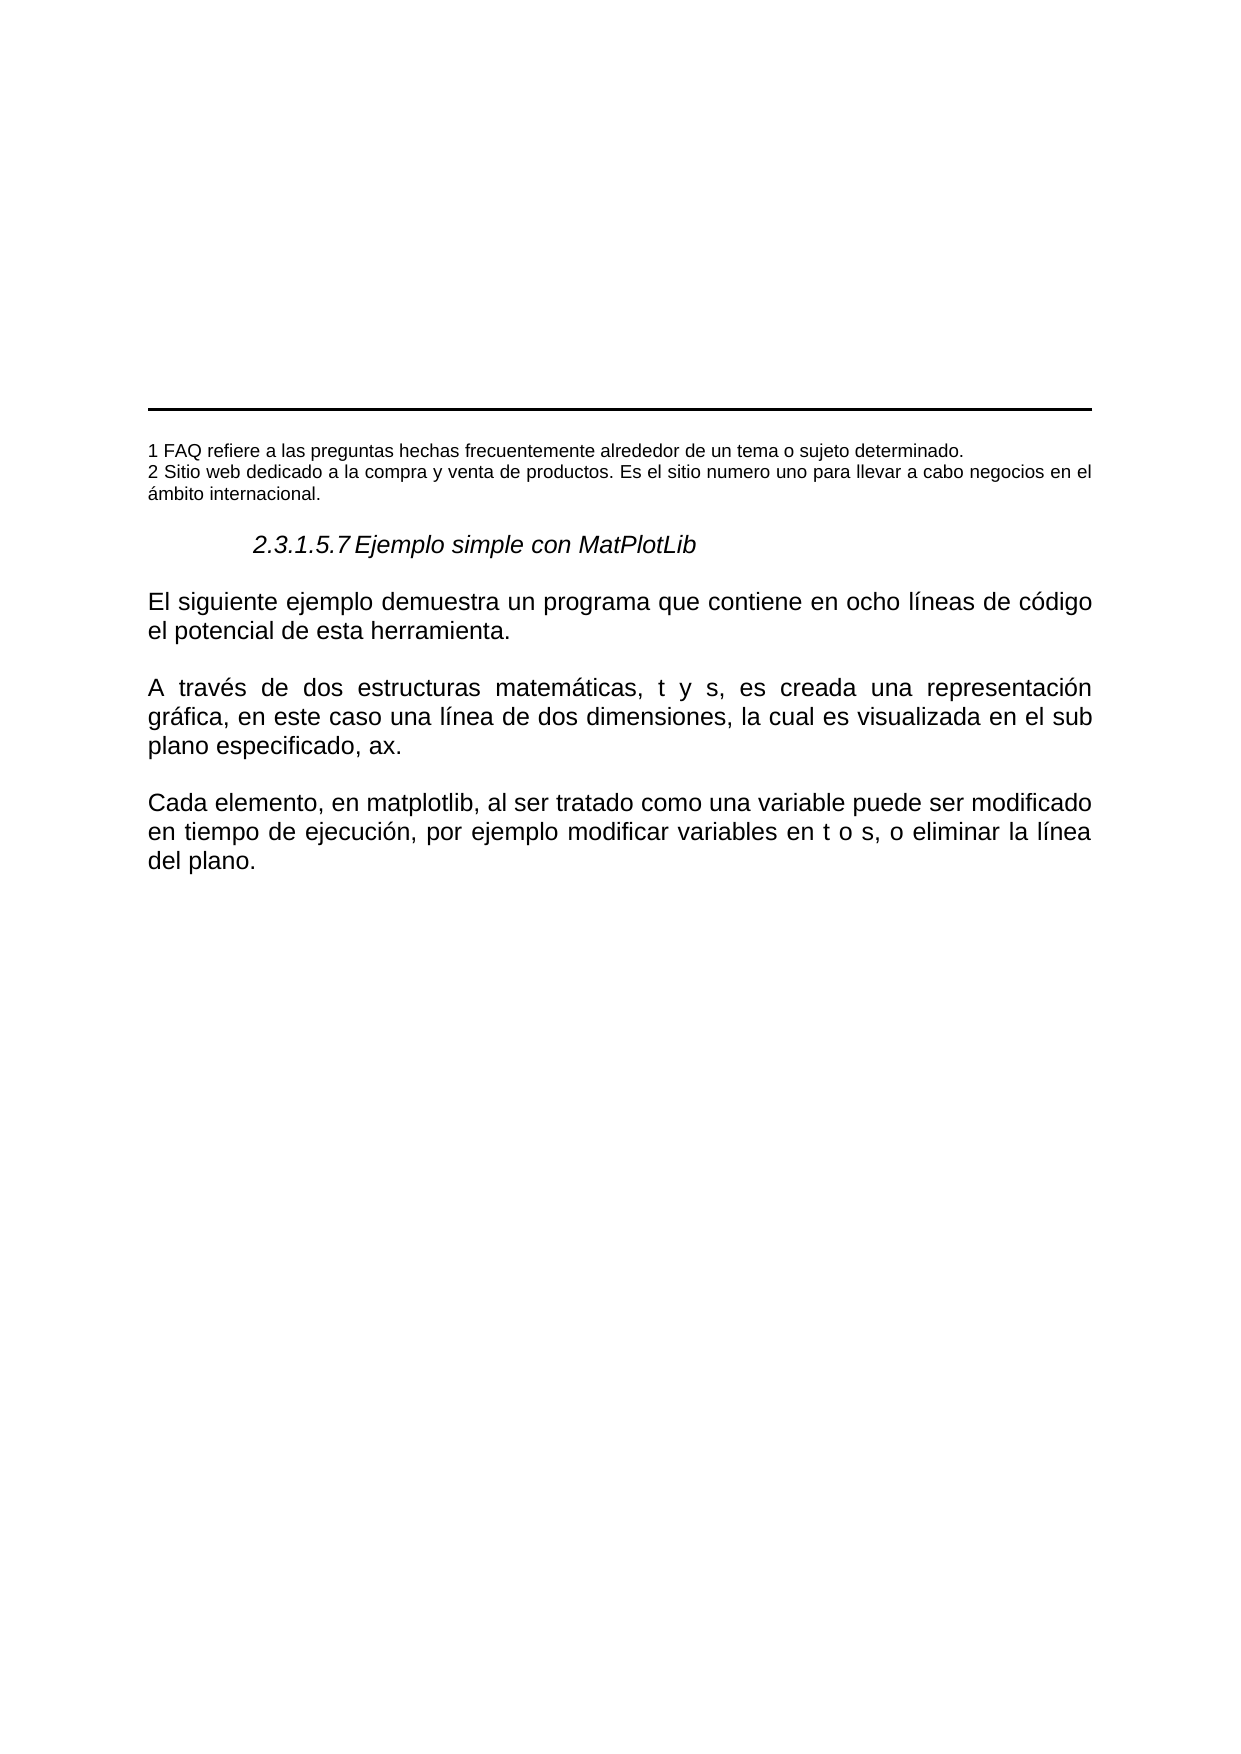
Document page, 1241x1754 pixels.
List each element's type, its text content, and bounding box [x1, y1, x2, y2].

text El siguiente ejemplo demuestra un programa que contiene en ocho líneas de código el potencial de esta herramienta. [148, 587, 1092, 644]
text A través de dos estructuras matemáticas, t y s, es creada una representación gráfica, en este caso una línea de dos dimensiones, la cual es visualizada en el sub plano especificado, ax. [148, 673, 1092, 759]
subtitle Ejemplo simple con MatPlotLib [253, 529, 1092, 558]
text Cada elemento, en matplotlib, al ser tratado como una variable puede ser modificado en tiempo de ejecución, por ejemplo modificar variables en t o s, o eliminar la línea del plano. [148, 788, 1092, 874]
text 2 Sitio web dedicado a la compra y venta de productos. Es el sitio numero uno para llevar a cabo negocios en el ámbito internacional. [148, 461, 1092, 504]
text 1 FAQ refiere a las preguntas hechas frecuentemente alrededor de un tema o sujeto determinado. [148, 439, 1092, 461]
